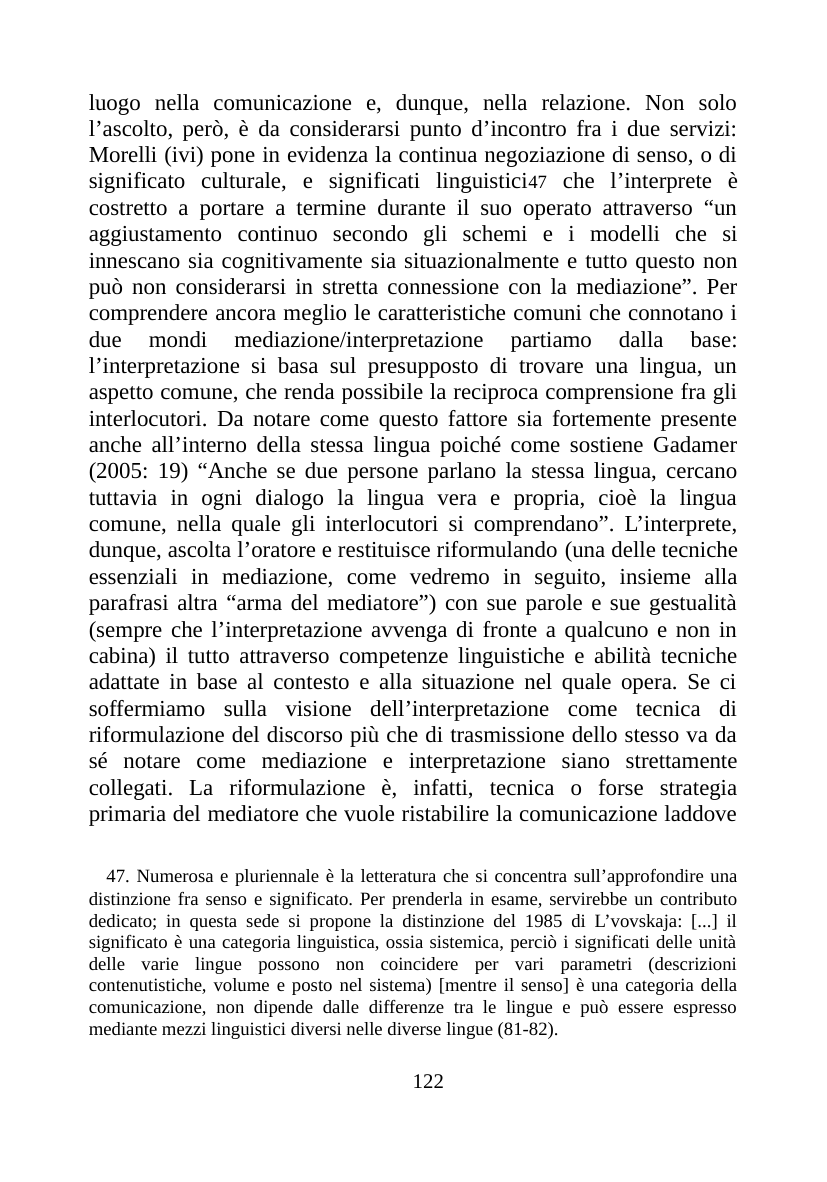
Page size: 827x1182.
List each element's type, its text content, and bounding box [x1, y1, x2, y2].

text luogo nella comunicazione e, dunque, nella relazione. Non solo l’ascolto, però, è da considerarsi punto d’incontro fra i due servizi: Morelli (ivi) pone in evidenza la continua negoziazione di senso, o di significato culturale, e significati linguistici che l’interprete è costretto a portare a termine durante il suo operato attraverso “un aggiustamento continuo secondo gli schemi e i modelli che si innescano sia cognitivamente sia situazionalmente e tutto questo non può non considerarsi in stretta connessione con la mediazione”. Per comprendere ancora meglio le caratteristiche comuni che connotano i due mondi mediazione/interpretazione partiamo dalla base: l’interpretazione si basa sul presupposto di trovare una lingua, un aspetto comune, che renda possibile la reciproca comprensione fra gli interlocutori. Da notare come questo fattore sia fortemente presente anche all’interno della stessa lingua poiché come sostiene Gadamer (2005: 19) “Anche se due persone parlano la stessa lingua, cercano tuttavia in ogni dialogo la lingua vera e propria, cioè la lingua comune, nella quale gli interlocutori si comprendano”. L’interprete, dunque, ascolta l’oratore e restituisce riformulando (una delle tecniche essenziali in mediazione, come vedremo in seguito, insieme alla parafrasi altra “arma del mediatore”) con sue parole e sue gestualità (sempre che l’interpretazione avvenga di fronte a qualcuno e non in cabina) il tutto attraverso competenze linguistiche e abilità tecniche adattate in base al contesto e alla situazione nel quale opera. Se ci soffermiamo sulla visione dell’interpretazione come tecnica di riformulazione del discorso più che di trasmissione dello stesso va da sé notare come mediazione e interpretazione siano strettamente collegati. La riformulazione è, infatti, tecnica o forse strategia primaria del mediatore che vuole ristabilire la comunicazione laddove [88, 88, 738, 826]
text Numerosa e pluriennale è la letteratura che si concentra sull’approfondire una distinzione fra senso e significato. Per prenderla in esame, servirebbe un contributo dedicato; in questa sede si propone la distinzione del 1985 di L’vovskaja: [...] il significato è una categoria linguistica, ossia sistemica, perciò i significati delle unità delle varie lingue possono non coincidere per vari parametri (descrizioni contenutistiche, volume e posto nel sistema) [mentre il senso] è una categoria della comunicazione, non dipende dalle differenze tra le lingue e può essere espresso mediante mezzi linguistici diversi nelle diverse lingue (81-82). [88, 863, 738, 1039]
